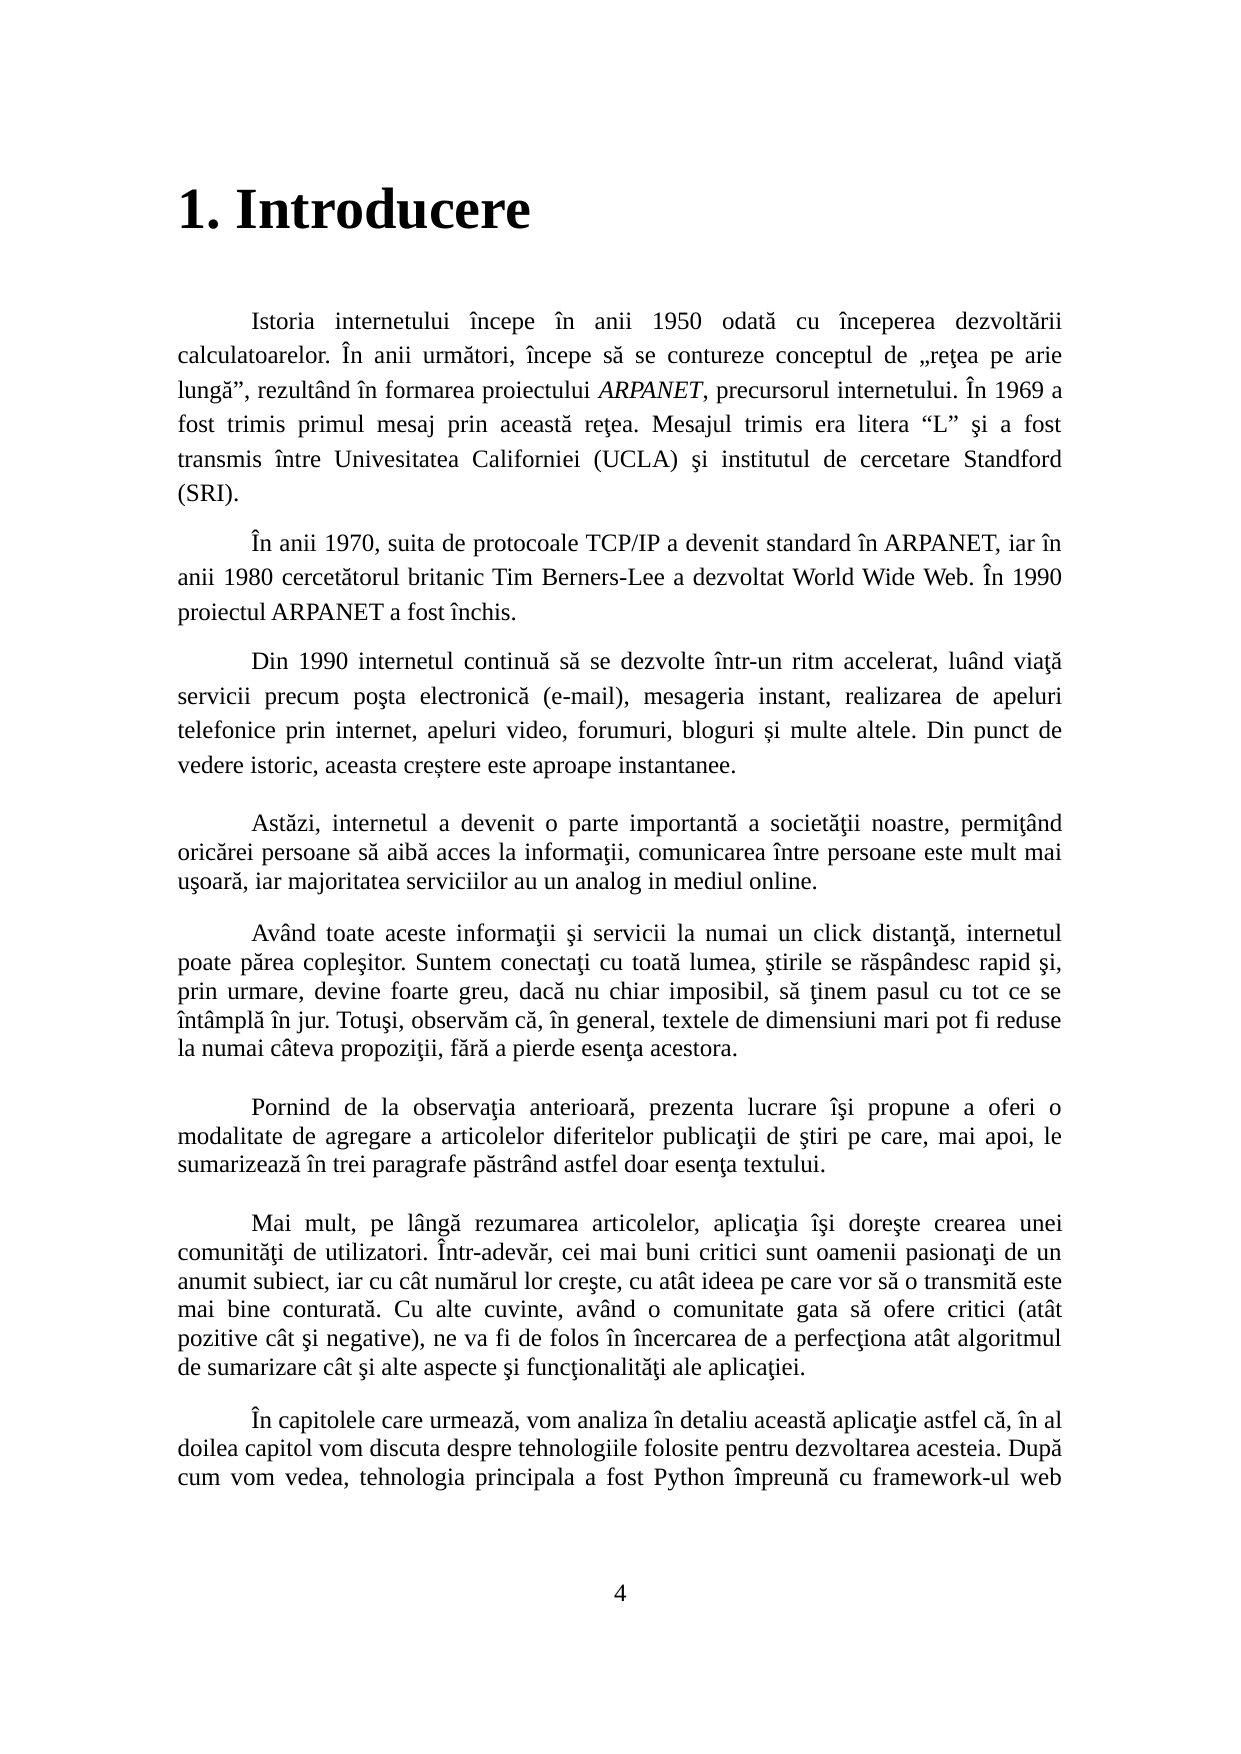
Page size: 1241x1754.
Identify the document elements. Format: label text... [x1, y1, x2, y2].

text Din 1990 internetul continuă să se dezvolte într-un ritm accelerat, luând viaţă servicii precum poşta electronică (e-mail), mesageria instant, realizarea de apeluri telefonice prin internet, apeluri video, forumuri, bloguri și multe altele. Din punct de vedere istoric, aceasta creștere este aproape instantanee. [177, 646, 1063, 778]
text Pornind de la observaţia anterioară, prezenta lucrare îşi propune a oferi o modalitate de agregare a articolelor diferitelor publicaţii de ştiri pe care, mai apoi, le sumarizează în trei paragrafe păstrând astfel doar esenţa textului. [177, 1092, 1063, 1178]
subtitle 1. Introducere [177, 174, 1063, 242]
text Mai mult, pe lângă rezumarea articolelor, aplicaţia îşi doreşte crearea unei comunităţi de utilizatori. Într-adevăr, cei mai buni critici sunt oamenii pasionaţi de un anumit subiect, iar cu cât numărul lor creşte, cu atât ideea pe care vor să o transmită este mai bine conturată. Cu alte cuvinte, având o comunitate gata să ofere critici (atât pozitive cât şi negative), ne va fi de folos în încercarea de a perfecţiona atât algoritmul de sumarizare cât şi alte aspecte şi funcţionalităţi ale aplicaţiei. [177, 1208, 1063, 1381]
text În anii 1970, suita de protocoale TCP/IP a devenit standard în ARPANET, iar în anii 1980 cercetătorul britanic Tim Berners-Lee a dezvoltat World Wide Web. În 1990 proiectul ARPANET a fost închis. [177, 528, 1063, 626]
text Astăzi, internetul a devenit o parte importantă a societăţii noastre, permiţând oricărei persoane să aibă acces la informaţii, comunicarea între persoane este mult mai uşoară, iar majoritatea serviciilor au un analog in mediul online. [177, 808, 1063, 894]
text În capitolele care urmează, vom analiza în detaliu această aplicaţie astfel că, în al doilea capitol vom discuta despre tehnologiile folosite pentru dezvoltarea acesteia. După cum vom vedea, tehnologia principala a fost Python împreună cu framework-ul web [177, 1405, 1063, 1491]
text Istoria internetului începe în anii 1950 odată cu începerea dezvoltării calculatoarelor. În anii următori, începe să se contureze conceptul de „reţea pe arie lungă”, rezultând în formarea proiectului ARPANET, precursorul internetului. În 1969 a fost trimis primul mesaj prin această reţea. Mesajul trimis era litera “L” şi a fost transmis între Univesitatea Californiei (UCLA) şi institutul de cercetare Standford (SRI). [177, 306, 1063, 507]
text Având toate aceste informaţii şi servicii la numai un click distanţă, internetul poate părea copleşitor. Suntem conectaţi cu toată lumea, ştirile se răspândesc rapid şi, prin urmare, devine foarte greu, dacă nu chiar imposibil, să ţinem pasul cu tot ce se întâmplă în jur. Totuşi, observăm că, în general, textele de dimensiuni mari pot fi reduse la numai câteva propoziţii, fără a pierde esenţa acestora. [177, 918, 1063, 1062]
